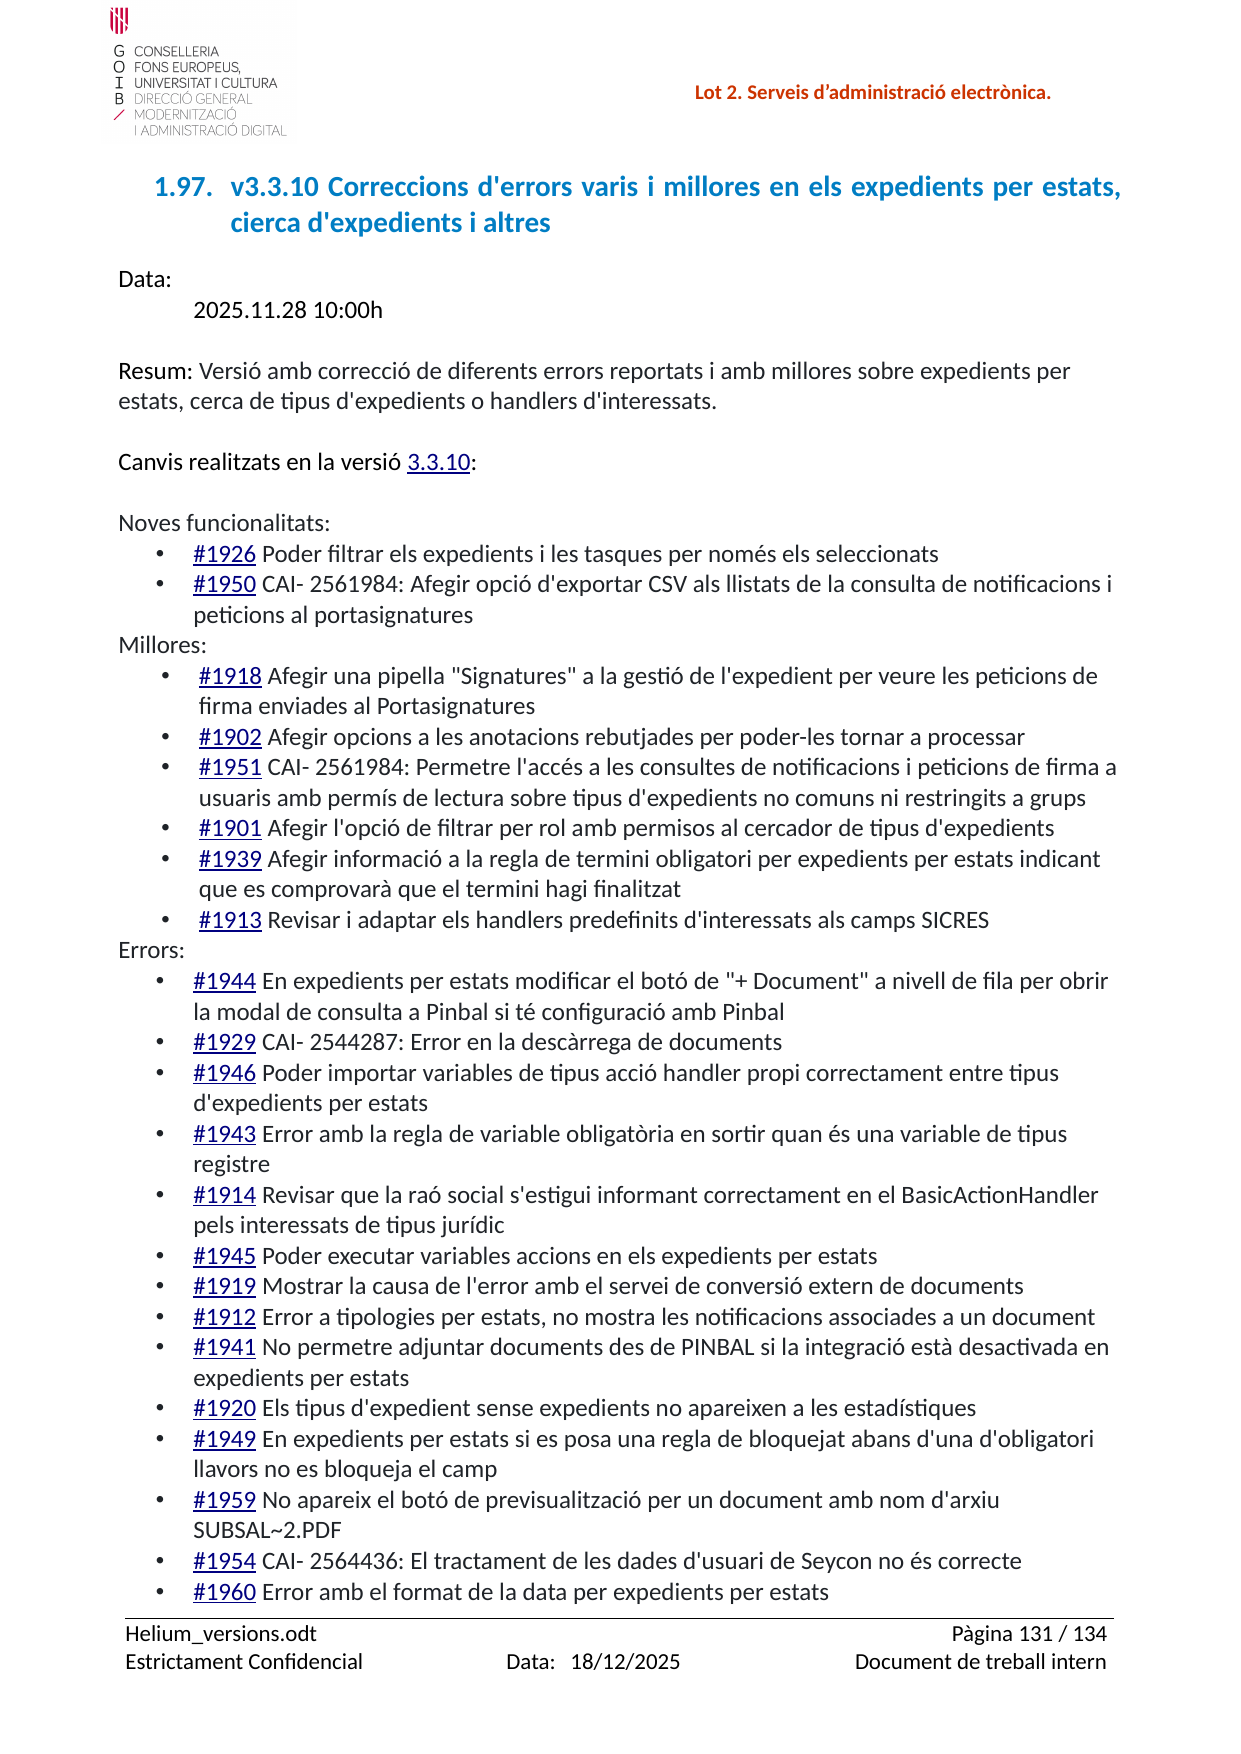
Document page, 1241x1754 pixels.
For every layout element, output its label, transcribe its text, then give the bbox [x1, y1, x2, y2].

list #1954 CAI- 2564436: El tractament de les dades d'usuari de Seycon no és correcte [156, 1545, 1122, 1576]
text Errors: [118, 935, 1122, 965]
list #1912 Error a tipologies per estats, no mostra les notificacions associades a un document [156, 1301, 1122, 1331]
list #1919 Mostrar la causa de l'error amb el servei de conversió extern de documents [156, 1270, 1122, 1301]
list #1951 CAI- 2561984: Permetre l'accés a les consultes de notificacions i peticions de firma a usuaris amb permís de lectura sobre tipus d'expedients no comuns ni restringits a grups [161, 752, 1122, 813]
subtitle v3.3.10 Correccions d'errors varis i millores en els expedients per estats, cierca d'expedients i altres [153, 168, 1122, 239]
list #1918 Afegir una pipella "Signatures" a la gestió de l'expedient per veure les peticions de firma enviades al Portasignatures [161, 660, 1122, 721]
list #1939 Afegir informació a la regla de termini obligatori per expedients per estats indicant que es comprovarà que el termini hagi finalitzat [161, 843, 1122, 904]
text Canvis realitzats en la versió 3.3.10: [118, 446, 1122, 477]
list #1941 No permetre adjuntar documents des de PINBAL si la integració està desactivada en expedients per estats [156, 1331, 1122, 1392]
list #1959 No apareix el botó de previsualització per un document amb nom d'arxiu SUBSAL~2.PDF [156, 1484, 1122, 1545]
list #1950 CAI- 2561984: Afegir opció d'exportar CSV als llistats de la consulta de notificacions i peticions al portasignatures [156, 568, 1122, 629]
list #1913 Revisar i adaptar els handlers predefinits d'interessats als camps SICRES [161, 904, 1122, 935]
list #1914 Revisar que la raó social s'estigui informant correctament en el BasicActionHandler pels interessats de tipus jurídic [156, 1179, 1122, 1240]
list #1943 Error amb la regla de variable obligatòria en sortir quan és una variable de tipus registre [156, 1118, 1122, 1179]
list #1949 En expedients per estats si es posa una regla de bloquejat abans d'una d'obligatori llavors no es bloqueja el camp [156, 1423, 1122, 1484]
list #1960 Error amb el format de la data per expedients per estats [156, 1576, 1122, 1606]
list #1901 Afegir l'opció de filtrar per rol amb permisos al cercador de tipus d'expedients [161, 813, 1122, 843]
list #1944 En expedients per estats modificar el botó de "+ Document" a nivell de fila per obrir la modal de consulta a Pinbal si té configuració amb Pinbal [156, 965, 1122, 1026]
list #1926 Poder filtrar els expedients i les tasques per només els seleccionats [156, 538, 1122, 568]
text 2025.11.28 10:00h [118, 294, 1122, 324]
text Data: [118, 263, 1122, 294]
text Noves funcionalitats: [118, 507, 1122, 538]
text Resum: Versió amb correcció de diferents errors reportats i amb millores sobre expedients per estats, cerca de tipus d'expedients o handlers d'interessats. [118, 355, 1122, 416]
list #1946 Poder importar variables de tipus acció handler propi correctament entre tipus d'expedients per estats [156, 1057, 1122, 1118]
picture [100, 0, 297, 144]
list #1929 CAI- 2544287: Error en la descàrrega de documents [156, 1026, 1122, 1057]
list #1902 Afegir opcions a les anotacions rebutjades per poder-les tornar a processar [161, 721, 1122, 752]
text Millores: [118, 629, 1122, 660]
list #1920 Els tipus d'expedient sense expedients no apareixen a les estadístiques [156, 1392, 1122, 1423]
list #1945 Poder executar variables accions en els expedients per estats [156, 1240, 1122, 1270]
